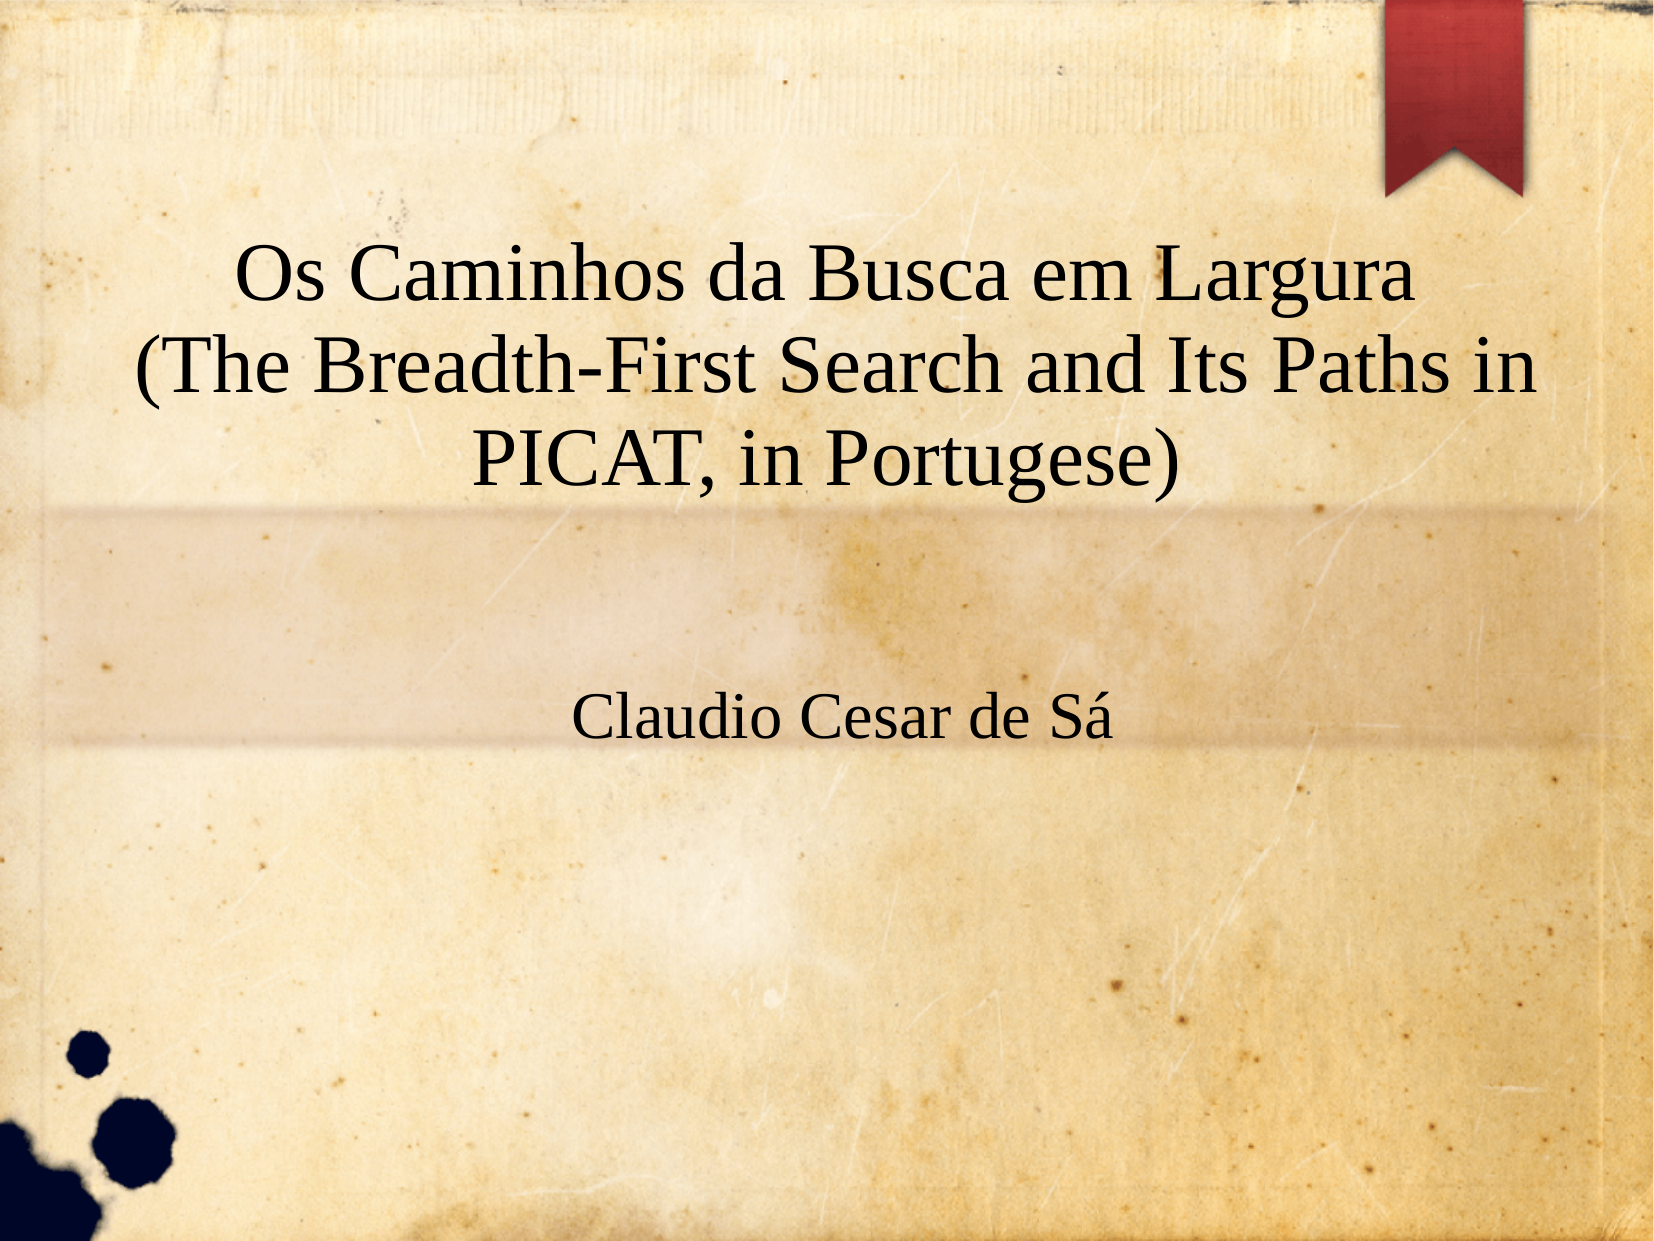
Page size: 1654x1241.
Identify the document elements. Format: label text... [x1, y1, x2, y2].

picture [0, 0, 1654, 1241]
list Claudio Cesar de Sá [80, 679, 1536, 1105]
title Os Caminhos da Busca em Largura (The Breadth-First Search and Its Paths in PICAT, in Portugese) [82, 224, 1571, 504]
